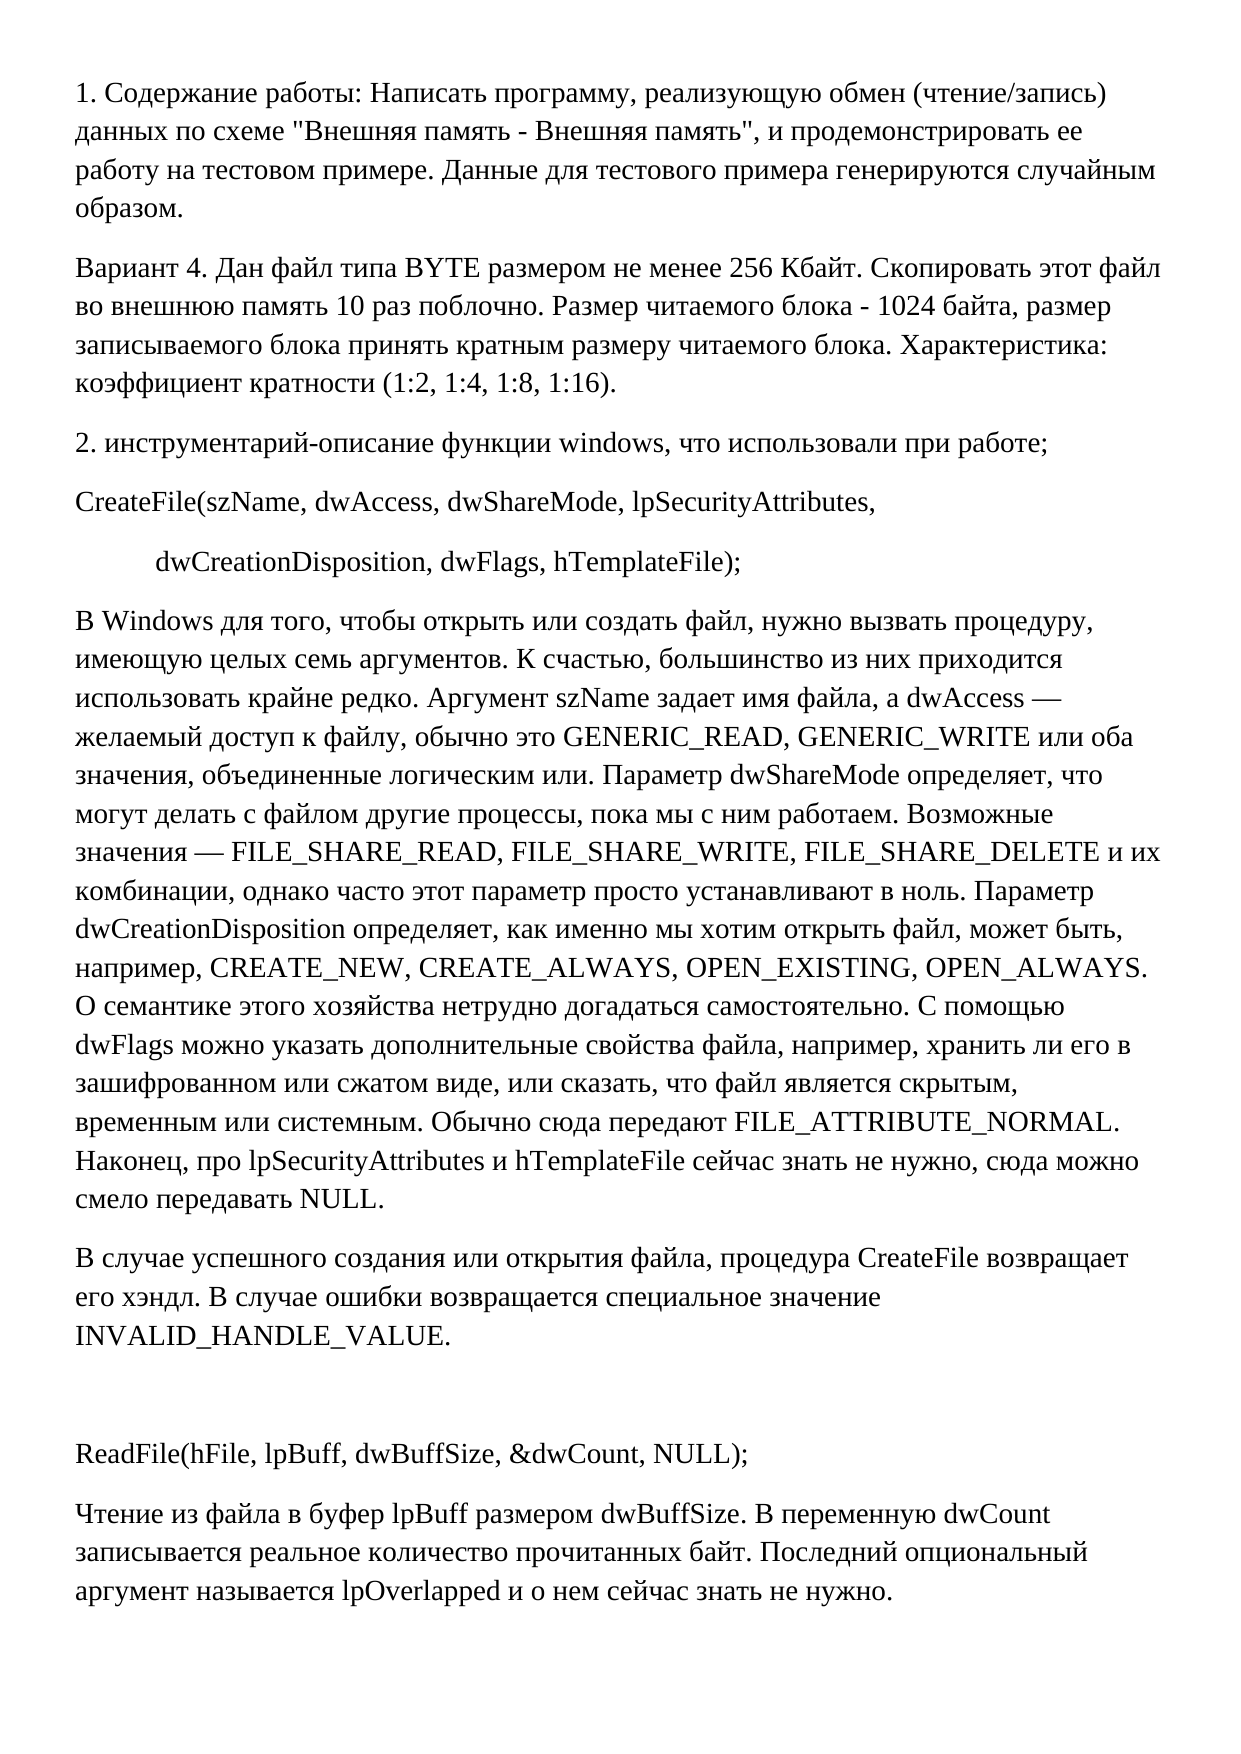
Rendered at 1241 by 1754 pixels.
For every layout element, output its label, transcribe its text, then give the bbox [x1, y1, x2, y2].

text В случае успешного создания или открытия файла, процедура CreateFile возвращает его хэндл. В случае ошибки возвращается специальное значение INVALID_HANDLE_VALUE. [75, 1241, 1165, 1351]
text Чтение из файла в буфер lpBuff размером dwBuffSize. В переменную dwCount записывается реальное количество прочитанных байт. Последний опциональный аргумент называется lpOverlapped и о нем сейчас знать не нужно. [75, 1496, 1165, 1606]
text ReadFile(hFile, lpBuff, dwBuffSize, &dwCount, NULL); [75, 1436, 1165, 1470]
text 2. инструментарий-описание функции windows, что использовали при работе; [75, 425, 1165, 458]
text dwCreationDisposition, dwFlags, hTemplateFile); [75, 544, 1165, 577]
text CreateFile(szName, dwAccess, dwShareMode, lpSecurityAttributes, [75, 484, 1165, 518]
text Вариант 4. Дан файл типа BYTE размером не менее 256 Кбайт. Скопировать этот файл во внешнюю память 10 раз поблочно. Размер читаемого блока - 1024 байта, размер записываемого блока принять кратным размеру читаемого блока. Характеристика: коэффициент кратности (1:2, 1:4, 1:8, 1:16). [75, 250, 1165, 399]
text 1. Содержание работы: Написать программу, реализующую обмен (чтение/запись) данных по схеме "Внешняя память - Внешняя память", и продемонстрировать ее работу на тестовом примере. Данные для тестового примера генерируются случайным образом. [75, 75, 1165, 224]
text В Windows для того, чтобы открыть или создать файл, нужно вызвать процедуру, имеющую целых семь аргументов. К счастью, большинство из них приходится использовать крайне редко. Аргумент szName задает имя файла, а dwAccess — желаемый доступ к файлу, обычно это GENERIC_READ, GENERIC_WRITE или оба значения, объединенные логическим или. Параметр dwShareMode определяет, что могут делать с файлом другие процессы, пока мы с ним работаем. Возможные значения — FILE_SHARE_READ, FILE_SHARE_WRITE, FILE_SHARE_DELETE и их комбинации, однако часто этот параметр просто устанавливают в ноль. Параметр dwCreationDisposition определяет, как именно мы хотим открыть файл, может быть, например, CREATE_NEW, CREATE_ALWAYS, OPEN_EXISTING, OPEN_ALWAYS. О семантике этого хозяйства нетрудно догадаться самостоятельно. С помощью dwFlags можно указать дополнительные свойства файла, например, хранить ли его в зашифрованном или сжатом виде, или сказать, что файл является скрытым, временным или системным. Обычно сюда передают FILE_ATTRIBUTE_NORMAL. Наконец, про lpSecurityAttributes и hTemplateFile сейчас знать не нужно, сюда можно смело передавать NULL. [75, 603, 1165, 1215]
